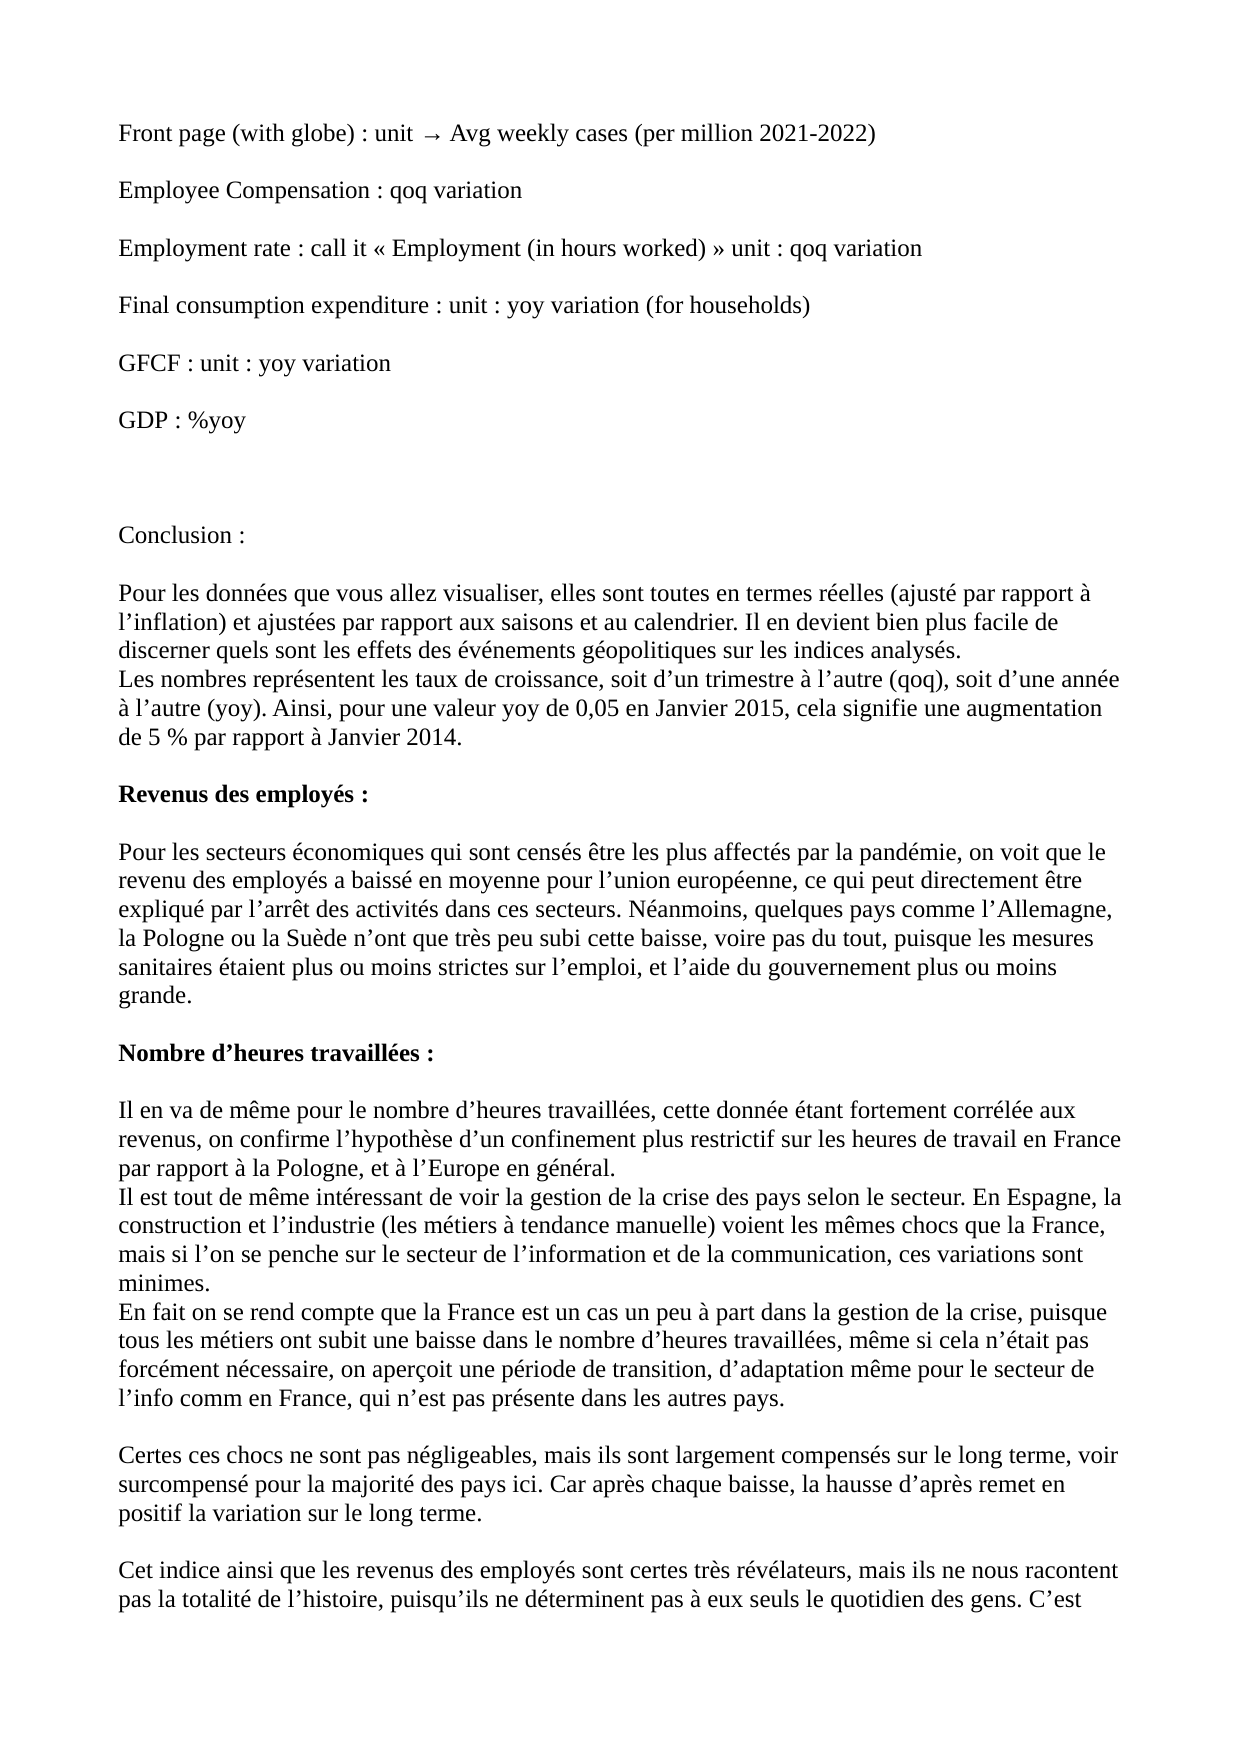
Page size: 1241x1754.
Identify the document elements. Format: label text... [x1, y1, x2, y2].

text Conclusion : [118, 521, 1122, 549]
text Les nombres représentent les taux de croissance, soit d’un trimestre à l’autre (qoq), soit d’une année à l’autre (yoy). Ainsi, pour une valeur yoy de 0,05 en Janvier 2015, cela signifie une augmentation de 5 % par rapport à Janvier 2014. [118, 664, 1122, 751]
text Pour les secteurs économiques qui sont censés être les plus affectés par la pandémie, on voit que le revenu des employés a baissé en moyenne pour l’union européenne, ce qui peut directement être expliqué par l’arrêt des activités dans ces secteurs. Néanmoins, quelques pays comme l’Allemagne, la Pologne ou la Suède n’ont que très peu subi cette baisse, voire pas du tout, puisque les mesures sanitaires étaient plus ou moins strictes sur l’emploi, et l’aide du gouvernement plus ou moins grande. [118, 837, 1122, 1009]
text Revenus des employés : [118, 779, 1122, 808]
text Pour les données que vous allez visualiser, elles sont toutes en termes réelles (ajusté par rapport à l’inflation) et ajustées par rapport aux saisons et au calendrier. Il en devient bien plus facile de discerner quels sont les effets des événements géopolitiques sur les indices analysés. [118, 578, 1122, 664]
text Il en va de même pour le nombre d’heures travaillées, cette donnée étant fortement corrélée aux revenus, on confirme l’hypothèse d’un confinement plus restrictif sur les heures de travail en France par rapport à la Pologne, et à l’Europe en général. [118, 1096, 1122, 1182]
text GFCF : unit : yoy variation [118, 348, 1122, 377]
text Nombre d’heures travaillées : [118, 1038, 1122, 1067]
text Il est tout de même intéressant de voir la gestion de la crise des pays selon le secteur. En Espagne, la construction et l’industrie (les métiers à tendance manuelle) voient les mêmes chocs que la France, mais si l’on se penche sur le secteur de l’information et de la communication, ces variations sont minimes. [118, 1182, 1122, 1297]
text Final consumption expenditure : unit : yoy variation (for households) [118, 291, 1122, 319]
text Cet indice ainsi que les revenus des employés sont certes très révélateurs, mais ils ne nous racontent pas la totalité de l’histoire, puisqu’ils ne déterminent pas à eux seuls le quotidien des gens. C’est [118, 1556, 1122, 1613]
text Employment rate : call it « Employment (in hours worked) » unit : qoq variation [118, 233, 1122, 262]
text En fait on se rend compte que la France est un cas un peu à part dans la gestion de la crise, puisque tous les métiers ont subit une baisse dans le nombre d’heures travaillées, même si cela n’était pas forcément nécessaire, on aperçoit une période de transition, d’adaptation même pour le secteur de l’info comm en France, qui n’est pas présente dans les autres pays. [118, 1297, 1122, 1412]
text Certes ces chocs ne sont pas négligeables, mais ils sont largement compensés sur le long terme, voir surcompensé pour la majorité des pays ici. Car après chaque baisse, la hausse d’après remet en positif la variation sur le long terme. [118, 1441, 1122, 1527]
text Employee Compensation : qoq variation [118, 176, 1122, 204]
text GDP : %yoy [118, 406, 1122, 434]
text Front page (with globe) : unit → Avg weekly cases (per million 2021-2022) [118, 118, 1122, 147]
